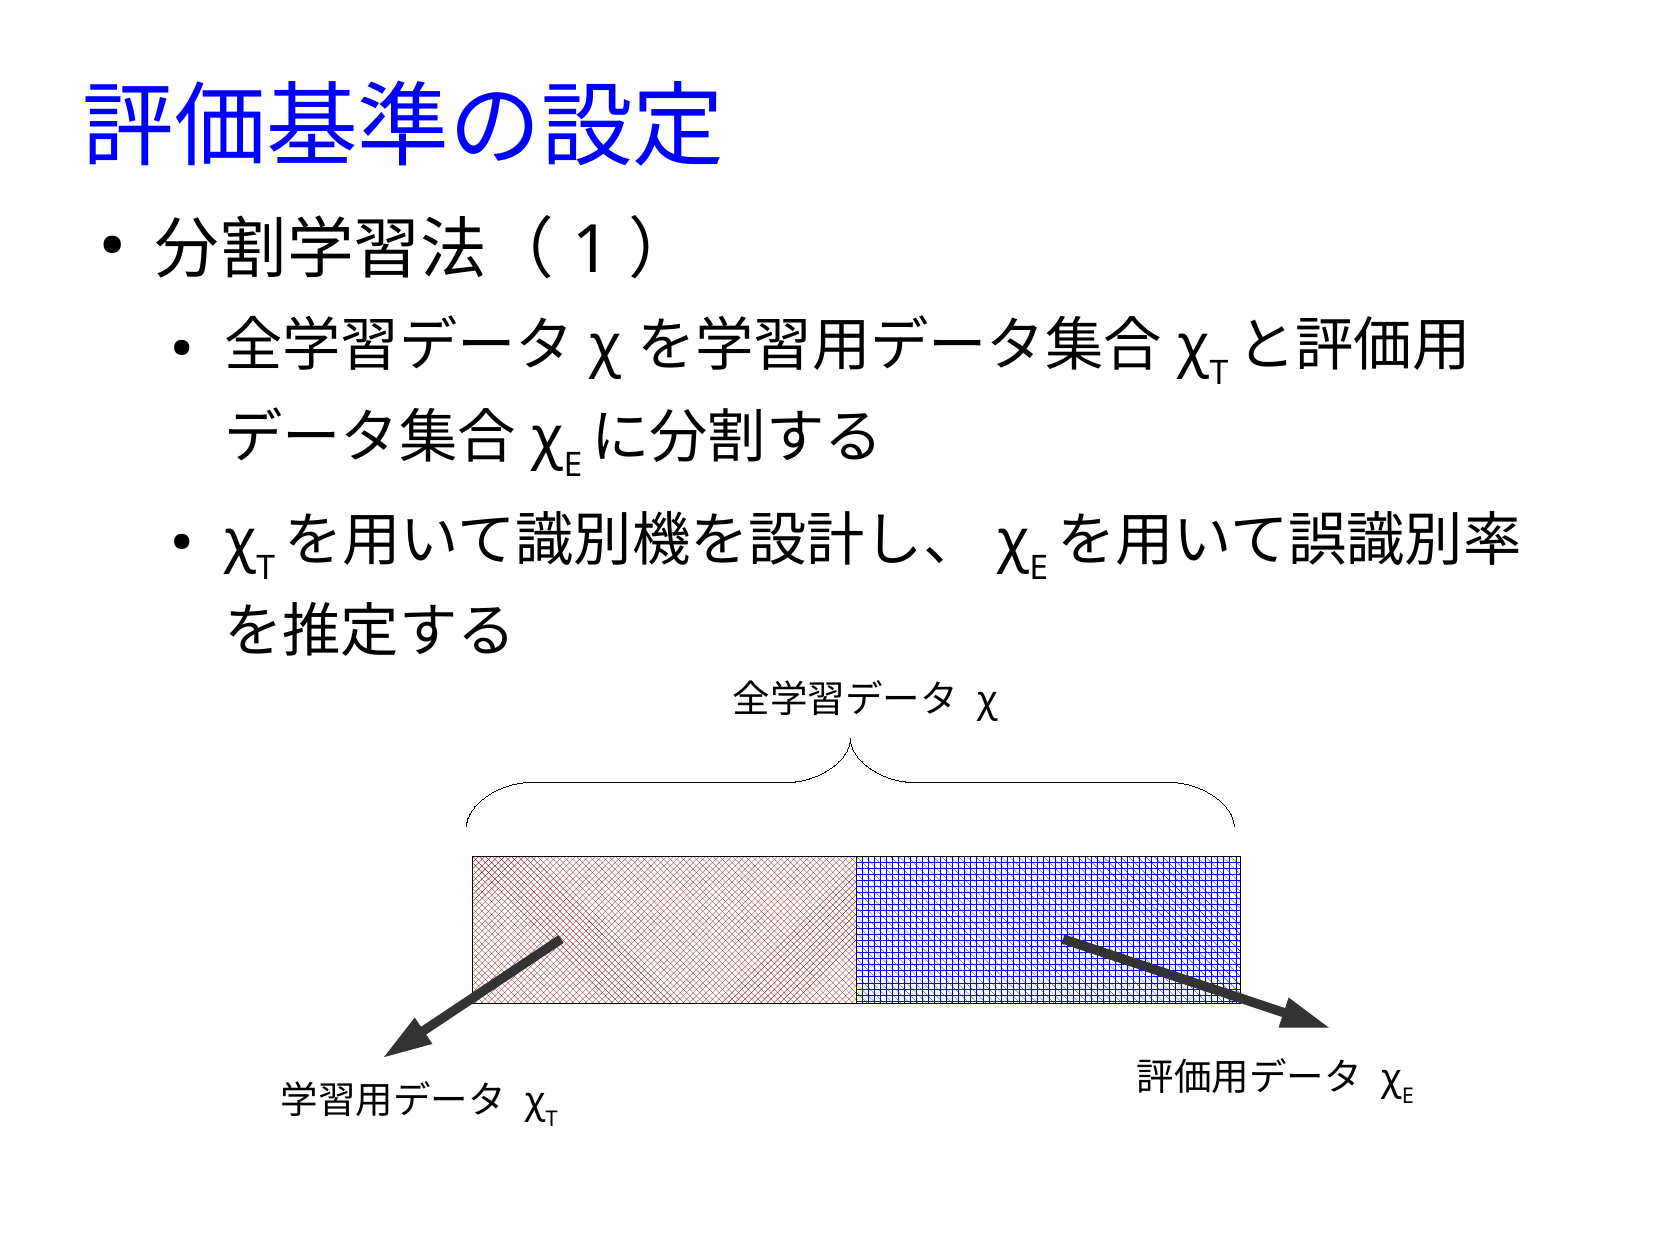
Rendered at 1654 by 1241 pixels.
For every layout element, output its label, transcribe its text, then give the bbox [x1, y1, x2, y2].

list 分割学習法（1） 全学習データχを学習用データ集合χTと評価用データ集合χEに分割する χTを用いて識別機を設計し、χEを用いて誤識別率を推定する [82, 200, 1571, 1152]
title 評価基準の設定 [82, 49, 1571, 198]
text_box [472, 856, 1241, 1004]
text_box 全学習データ χ [718, 661, 1017, 743]
text_box 評価用データ χE [1122, 1039, 1436, 1123]
text_box 学習用データ χT [265, 1063, 580, 1146]
